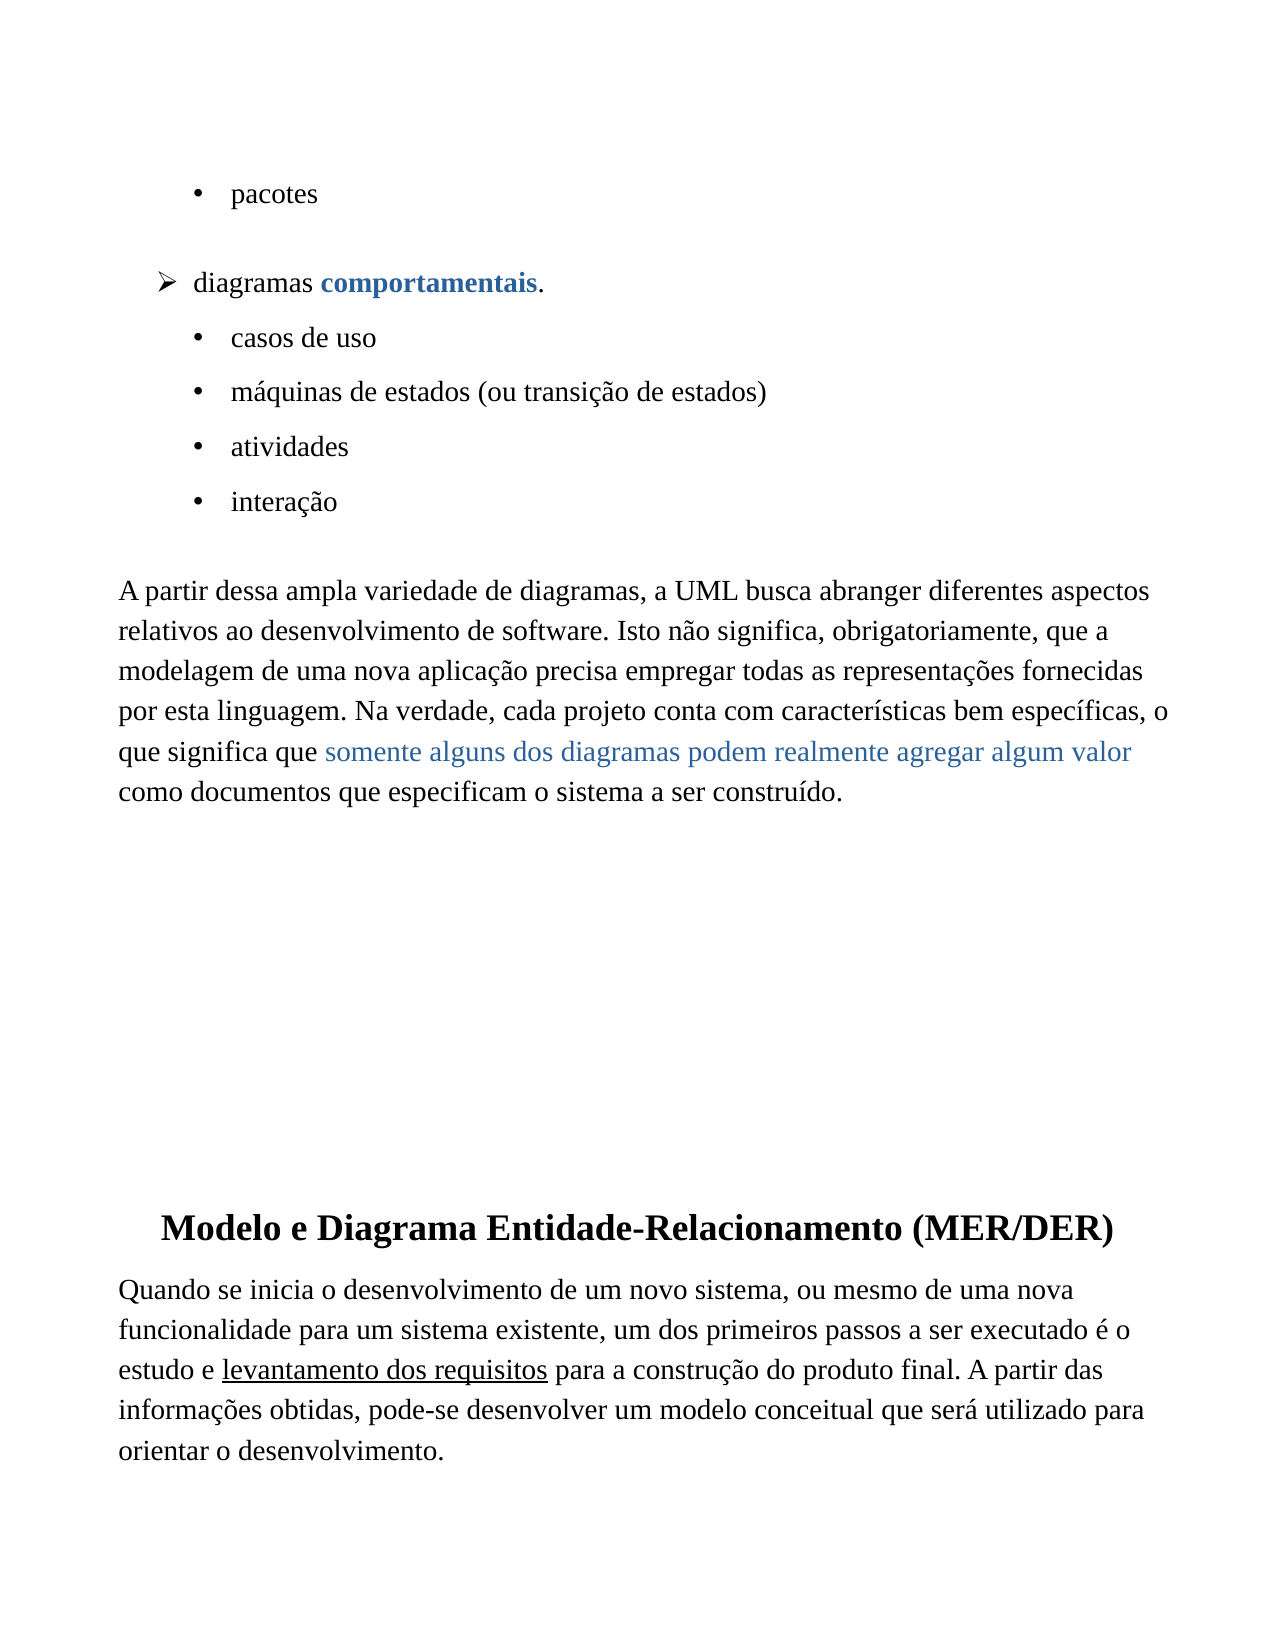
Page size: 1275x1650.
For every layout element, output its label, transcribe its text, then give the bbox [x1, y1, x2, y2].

text Quando se inicia o desenvolvimento de um novo sistema, ou mesmo de uma nova funcionalidade para um sistema existente, um dos primeiros passos a ser executado é o estudo e levantamento dos requisitos para a construção do produto final. A partir das informações obtidas, pode-se desenvolver um modelo conceitual que será utilizado para orientar o desenvolvimento. [118, 1272, 1157, 1466]
list atividades [193, 429, 1157, 463]
text Modelo e Diagrama Entidade-Relacionamento (MER/DER) [118, 1206, 1157, 1249]
list interação [193, 484, 1157, 552]
list máquinas de estados (ou transição de estados) [193, 374, 1157, 408]
list diagramas comportamentais. [156, 265, 1157, 298]
text A partir dessa ampla variedade de diagramas, a UML busca abranger diferentes aspectos relativos ao desenvolvimento de software. Isto não significa, obrigatoriamente, que a modelagem de uma nova aplicação precisa empregar todas as representações fornecidas por esta linguagem. Na verdade, cada projeto conta com características bem específicas, o que significa que somente alguns dos diagramas podem realmente agregar algum valor como documentos que especificam o sistema a ser construído. [118, 573, 1186, 842]
list pacotes [193, 176, 1157, 244]
list casos de uso [193, 320, 1157, 353]
